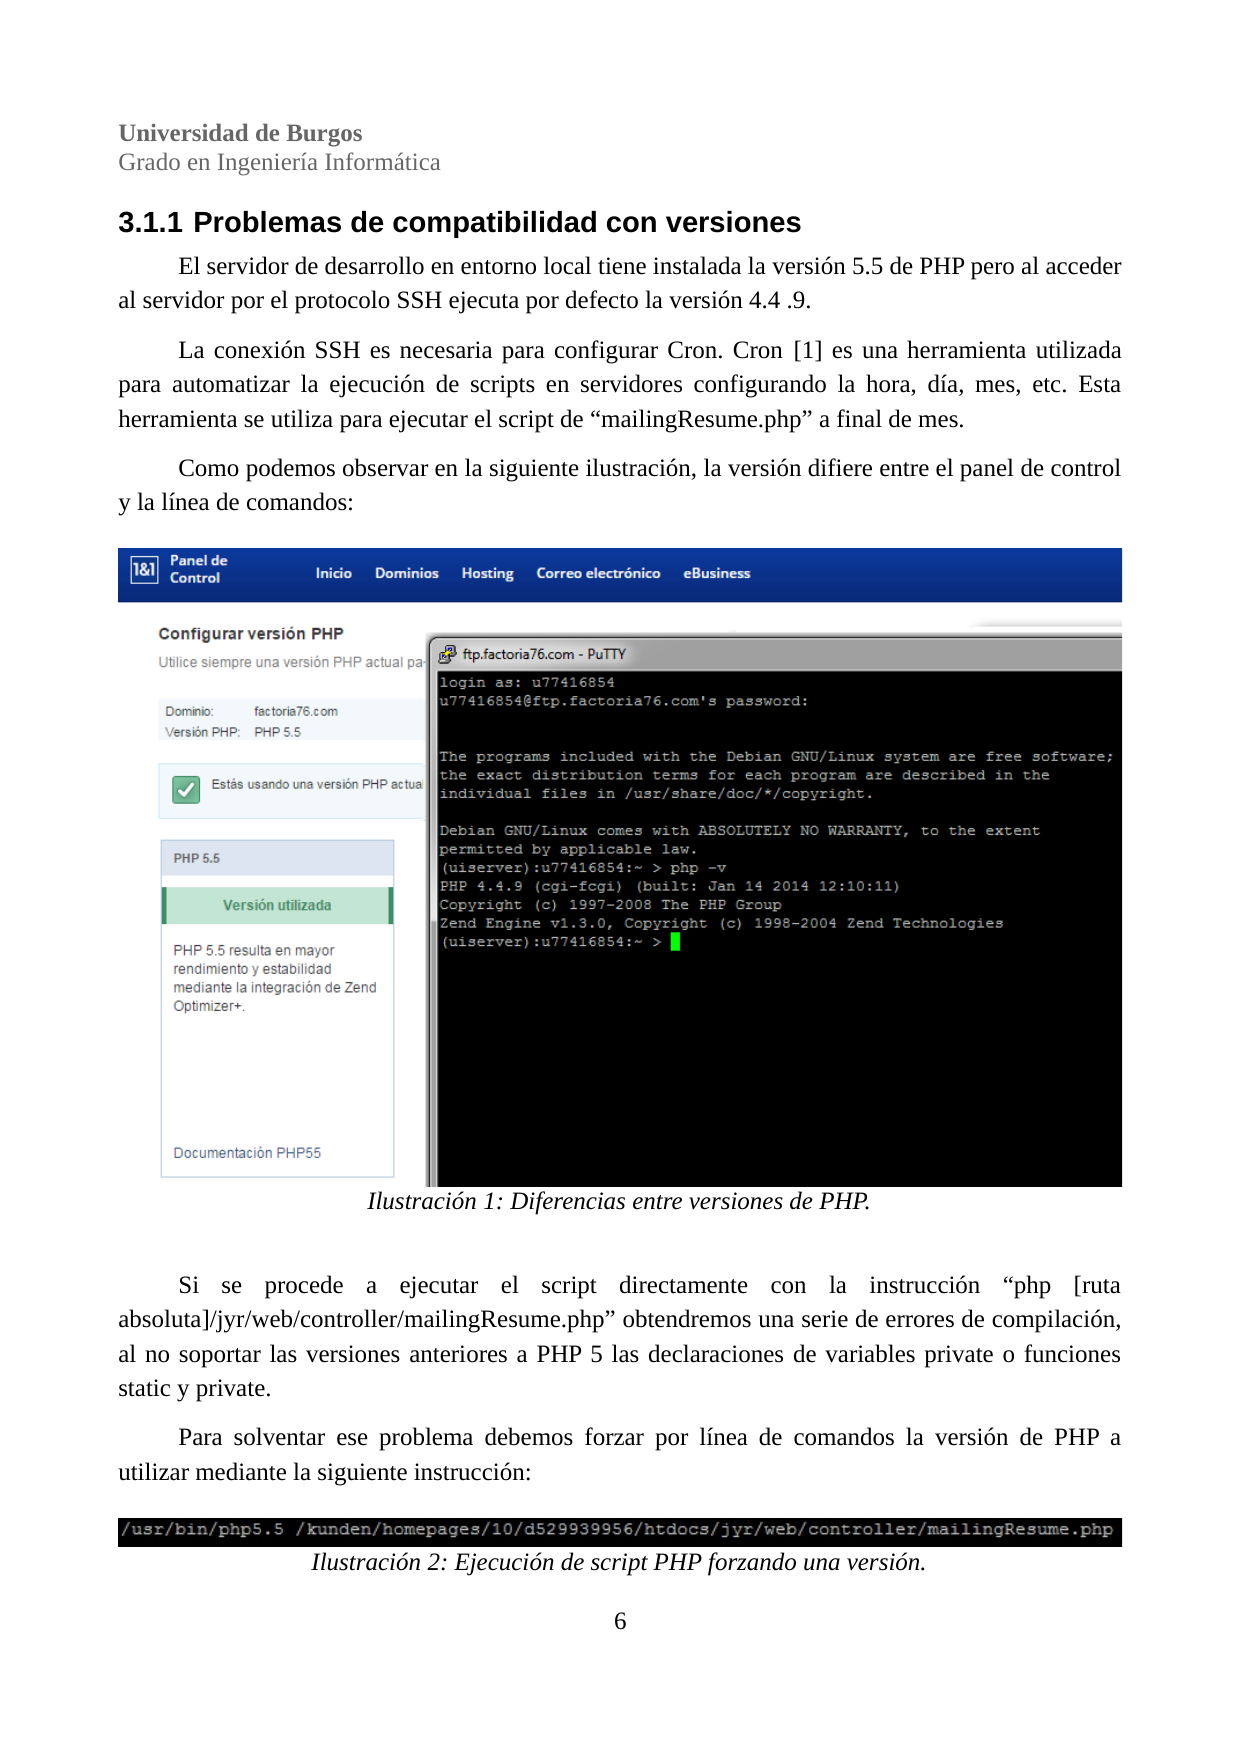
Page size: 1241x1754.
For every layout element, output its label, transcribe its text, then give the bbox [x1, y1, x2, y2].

picture [118, 1518, 1123, 1547]
text Ilustración 2: Ejecución de script PHP forzando una versión. [118, 1547, 1122, 1576]
text Para solventar ese problema debemos forzar por línea de comandos la versión de PHP a utilizar mediante la siguiente instrucción: [118, 1422, 1122, 1486]
text Como podemos observar en la siguiente ilustración, la versión difiere entre el panel de control y la línea de comandos: [118, 453, 1122, 516]
text Ilustración 1: Diferencias entre versiones de PHP. [118, 1187, 1122, 1215]
text El servidor de desarrollo en entorno local tiene instalada la versión 5.5 de PHP pero al acceder al servidor por el protocolo SSH ejecuta por defecto la versión 4.4 .9. [118, 251, 1122, 314]
picture [118, 548, 1123, 1187]
text Si se procede a ejecutar el script directamente con la instrucción “php [ruta absoluta]/jyr/web/controller/mailingResume.php” obtendremos una serie de errores de compilación, al no soportar las versiones anteriores a PHP 5 las declaraciones de variables private o funciones static y private. [118, 1270, 1122, 1402]
subtitle Problemas de compatibilidad con versiones [118, 205, 1122, 239]
text La conexión SSH es necesaria para configurar Cron. Cron [1] es una herramienta utilizada para automatizar la ejecución de scripts en servidores configurando la hora, día, mes, etc. Esta herramienta se utiliza para ejecutar el script de “mailingResume.php” a final de mes. [118, 335, 1122, 432]
